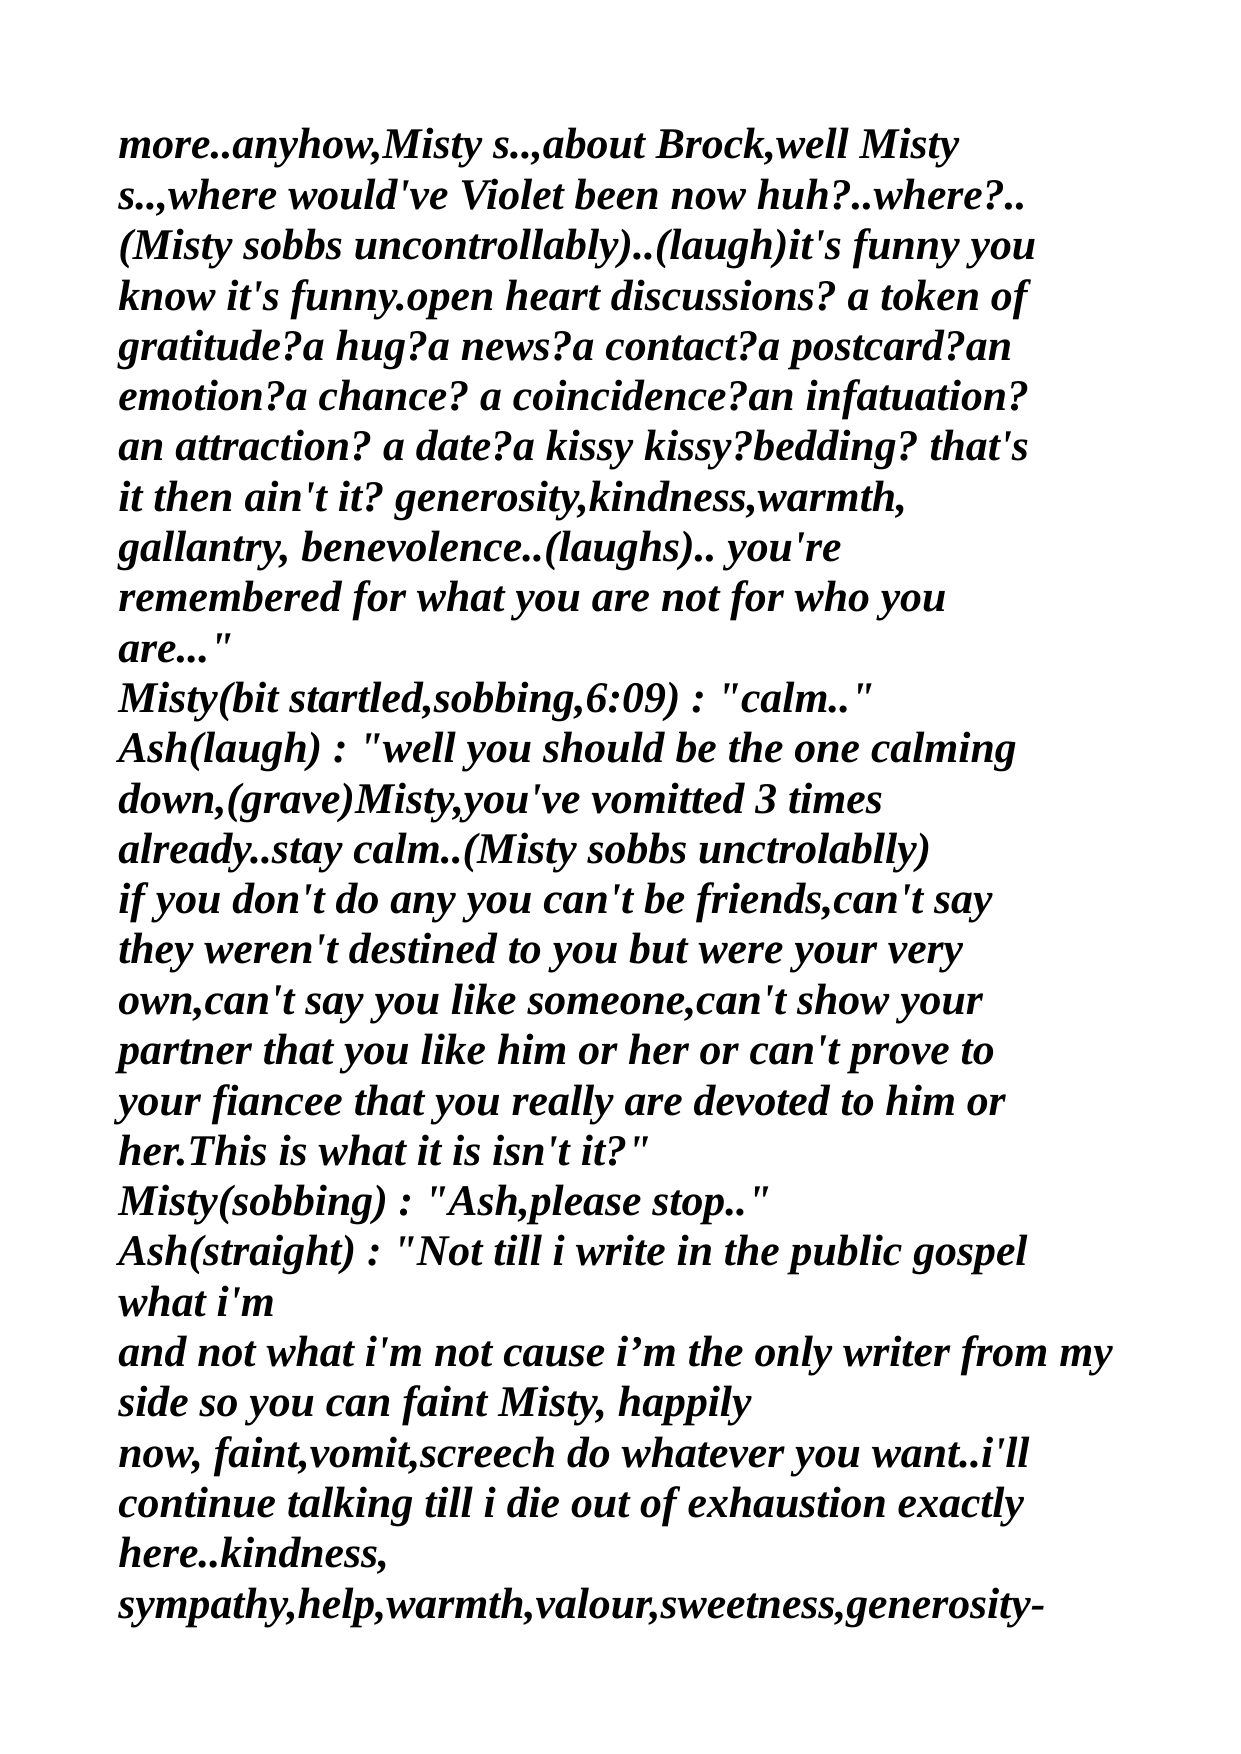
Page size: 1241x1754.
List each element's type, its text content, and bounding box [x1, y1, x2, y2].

text emotion?a chance? a coincidence?an infatuation? [118, 370, 1122, 420]
text they weren't destined to you but were your very [118, 923, 1122, 973]
text own,can't say you like someone,can't show your [118, 973, 1122, 1024]
text remembered for what you are not for who you [118, 571, 1122, 621]
text gratitude?a hug?a news?a contact?a postcard?an [118, 319, 1122, 370]
text now, faint,vomit,screech do whatever you want..i'll [118, 1426, 1122, 1477]
text Misty(sobbing) : "Ash,please stop.." [118, 1175, 1122, 1225]
text sympathy,help,warmth,valour,sweetness,generosity- [118, 1577, 1122, 1627]
text are..." [118, 621, 1122, 672]
text Ash(laugh) : "well you should be the one calming [118, 722, 1122, 772]
text know it's funny.open heart discussions? a token of [118, 269, 1122, 319]
text partner that you like him or her or can't prove to [118, 1024, 1122, 1074]
text s..,where would've Violet been now huh?..where?.. [118, 168, 1122, 219]
text down,(grave)Misty,you've vomitted 3 times already..stay calm..(Misty sobbs unctrolablly) [118, 772, 1122, 873]
text here..kindness, [118, 1527, 1122, 1577]
text your fiancee that you really are devoted to him or [118, 1074, 1122, 1124]
text her.This is what it is isn't it?" [118, 1124, 1122, 1175]
text an attraction? a date?a kissy kissy?bedding? that's [118, 420, 1122, 470]
text and not what i'm not cause i’m the only writer from my side so you can faint Misty, happily [118, 1326, 1122, 1426]
text gallantry, benevolence..(laughs).. you're [118, 521, 1122, 571]
text more..anyhow,Misty s..,about Brock,well Misty [118, 118, 1122, 168]
text it then ain't it? generosity,kindness,warmth, [118, 470, 1122, 521]
text Misty(bit startled,sobbing,6:09) : "calm.." [118, 672, 1122, 722]
text (Misty sobbs uncontrollably)..(laugh)it's funny you [118, 219, 1122, 269]
text Ash(straight) : "Not till i write in the public gospel what i'm [118, 1225, 1122, 1326]
text if you don't do any you can't be friends,can't say [118, 873, 1122, 923]
text continue talking till i die out of exhaustion exactly [118, 1477, 1122, 1527]
